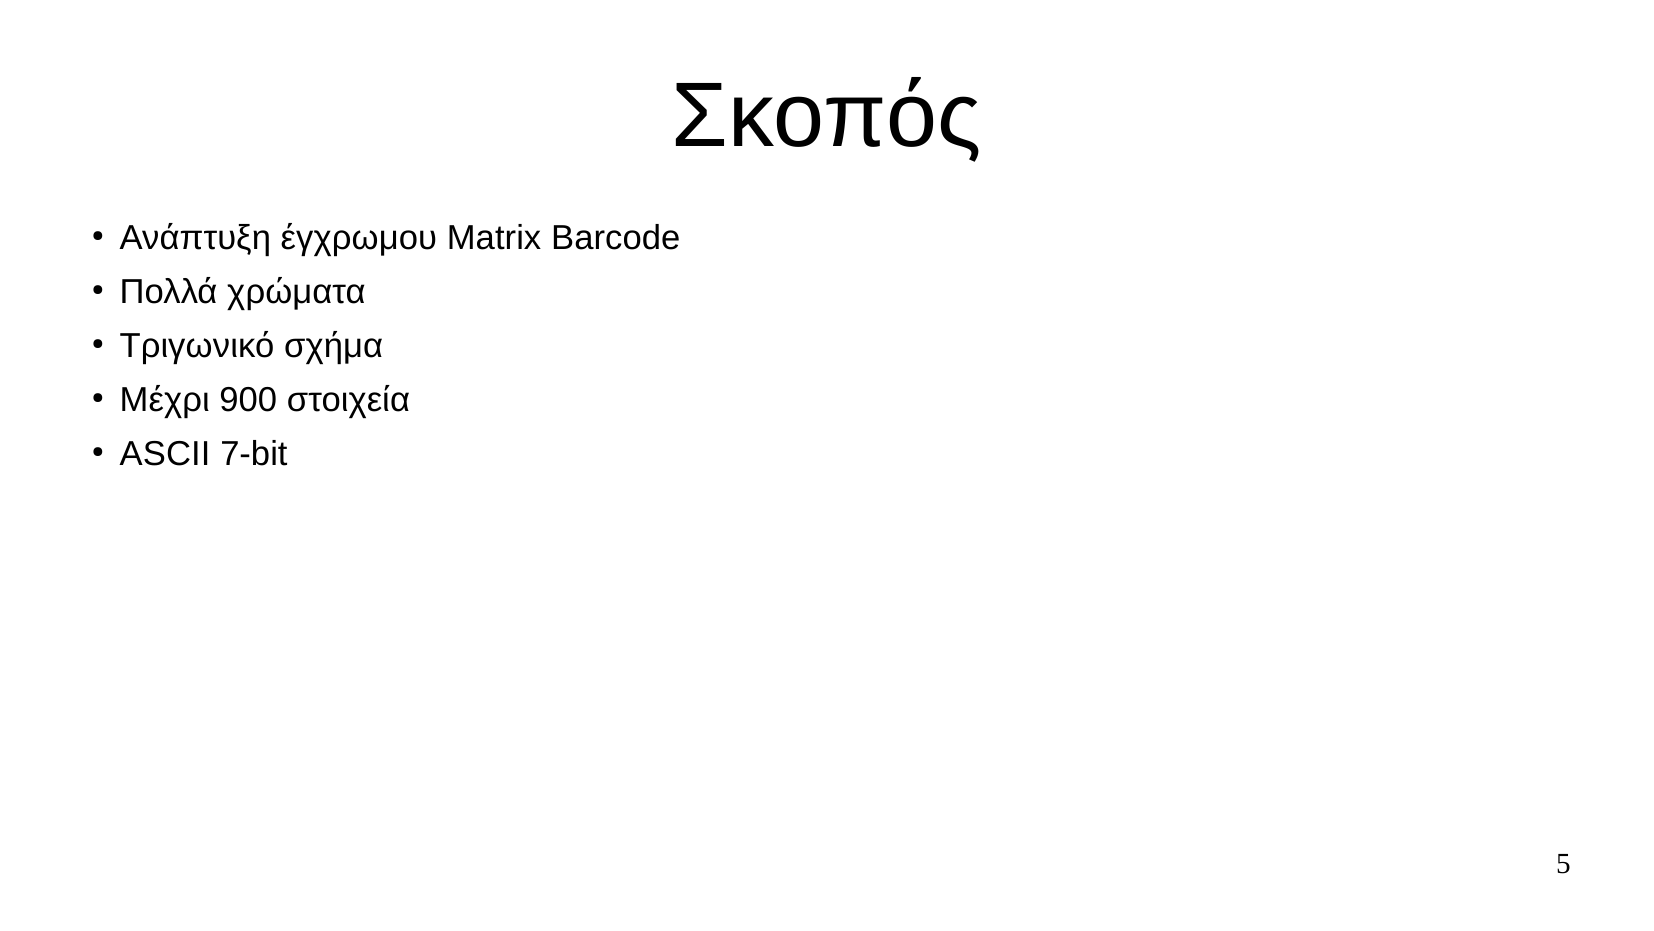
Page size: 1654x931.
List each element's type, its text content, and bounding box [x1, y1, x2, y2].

title Σκοπός [82, 37, 1571, 193]
list Ανάπτυξη έγχρωμου Matrix Barcode Πολλά χρώματα Τριγωνικό σχήμα Μέχρι 900 στοιχεία ASCII 7-bit [82, 217, 809, 475]
